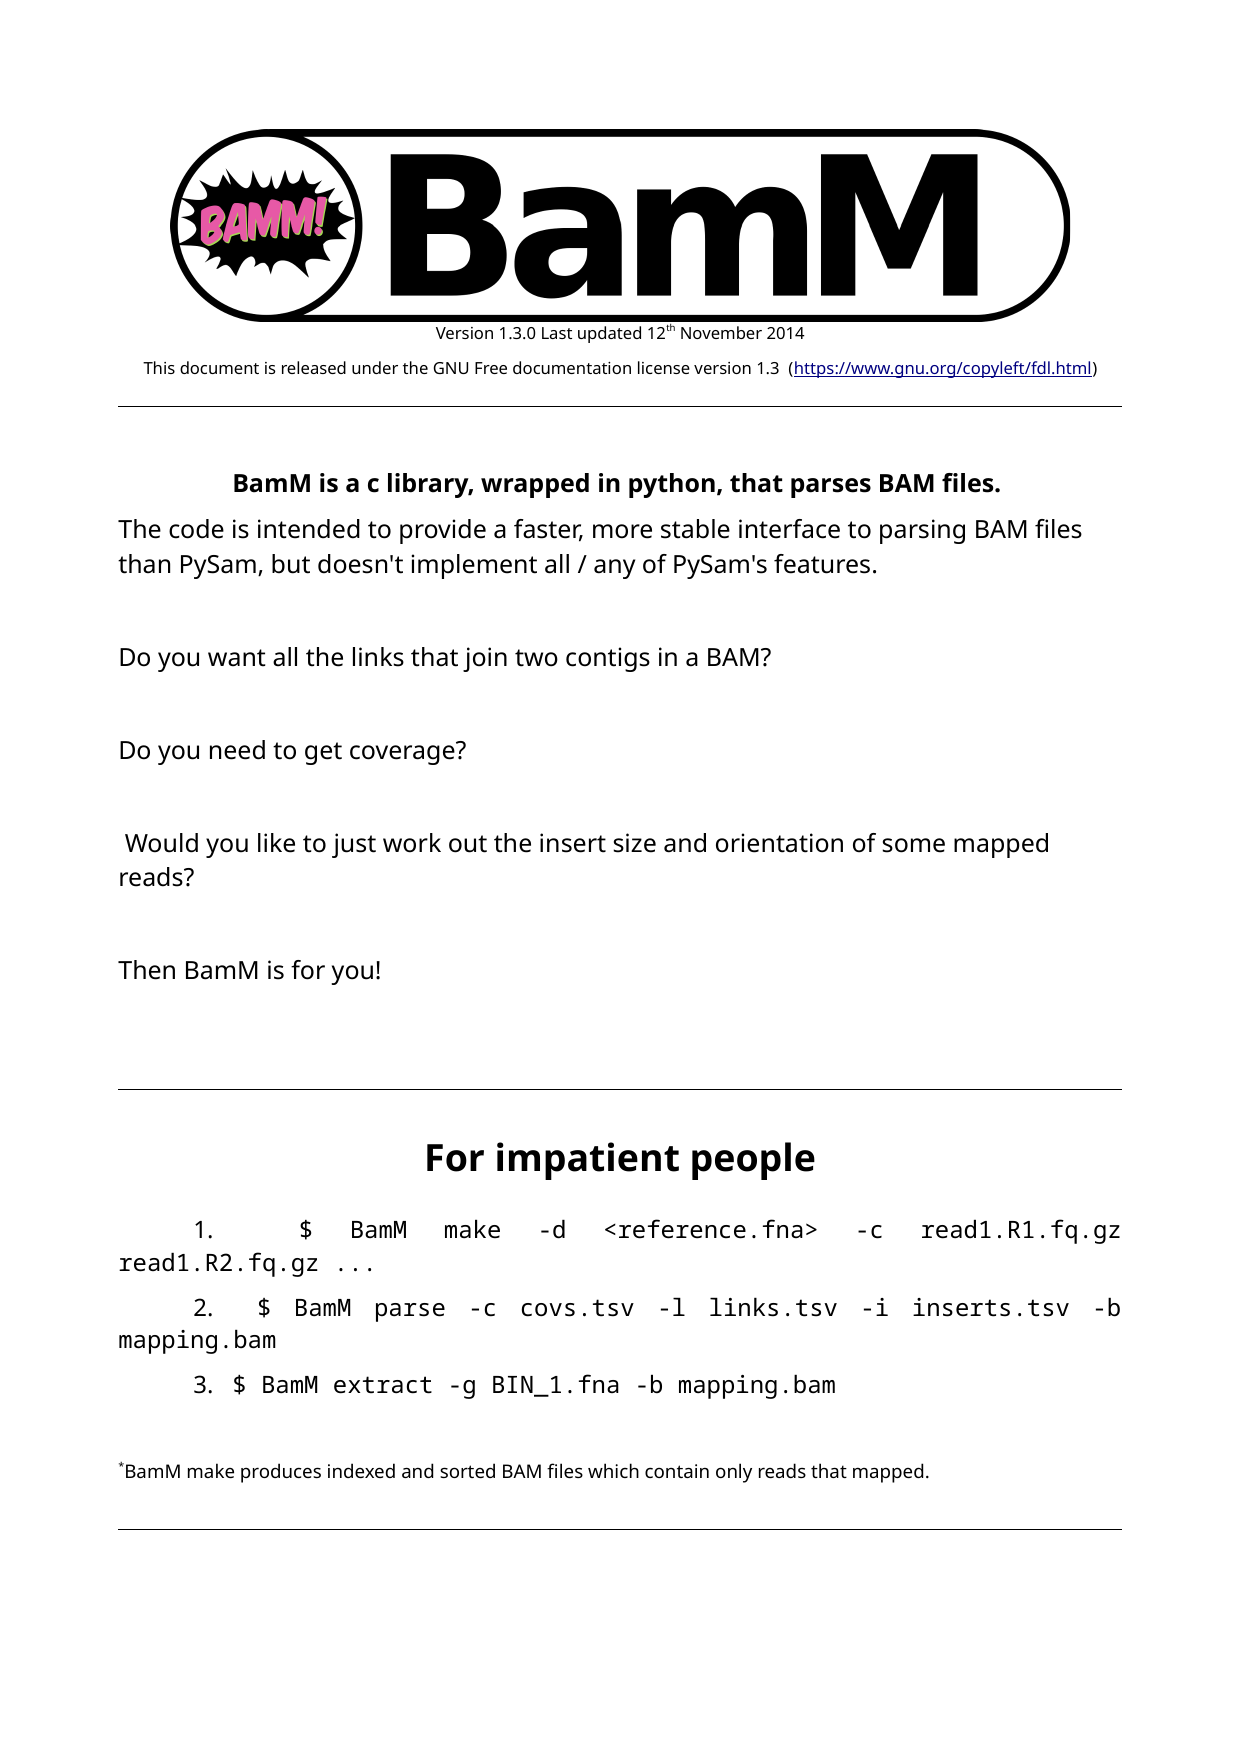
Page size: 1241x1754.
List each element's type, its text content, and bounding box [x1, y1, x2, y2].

text Version 1.3.0 Last updated 12th November 2014 [118, 322, 1122, 344]
text 1. $ BamM make -d <reference.fna> -c read1.R1.fq.gz read1.R2.fq.gz ... [118, 1213, 1122, 1278]
text *BamM make produces indexed and sorted BAM files which contain only reads that mapped. [118, 1458, 1122, 1484]
text For impatient people [118, 1131, 1122, 1182]
text Then BamM is for you! [118, 953, 1122, 987]
text Would you like to just work out the insert size and orientation of some mapped reads? [118, 826, 1122, 894]
text The code is intended to provide a faster, more stable interface to parsing BAM files than PySam, but doesn't implement all / any of PySam's features. [118, 512, 1122, 580]
text Do you want all the links that join two contigs in a BAM? [118, 639, 1122, 673]
picture [170, 129, 1071, 322]
text 3. $ BamM extract -g BIN_1.fna -b mapping.bam [118, 1368, 1122, 1401]
text 2. $ BamM parse -c covs.tsv -l links.tsv -i inserts.tsv -b mapping.bam [118, 1290, 1122, 1356]
text BamM is a c library, wrapped in python, that parses BAM files. [118, 466, 1122, 500]
text This document is released under the GNU Free documentation license version 1.3 (https://www.gnu.org/copyleft/fdl.html) [118, 357, 1122, 379]
text Do you need to get coverage? [118, 732, 1122, 767]
